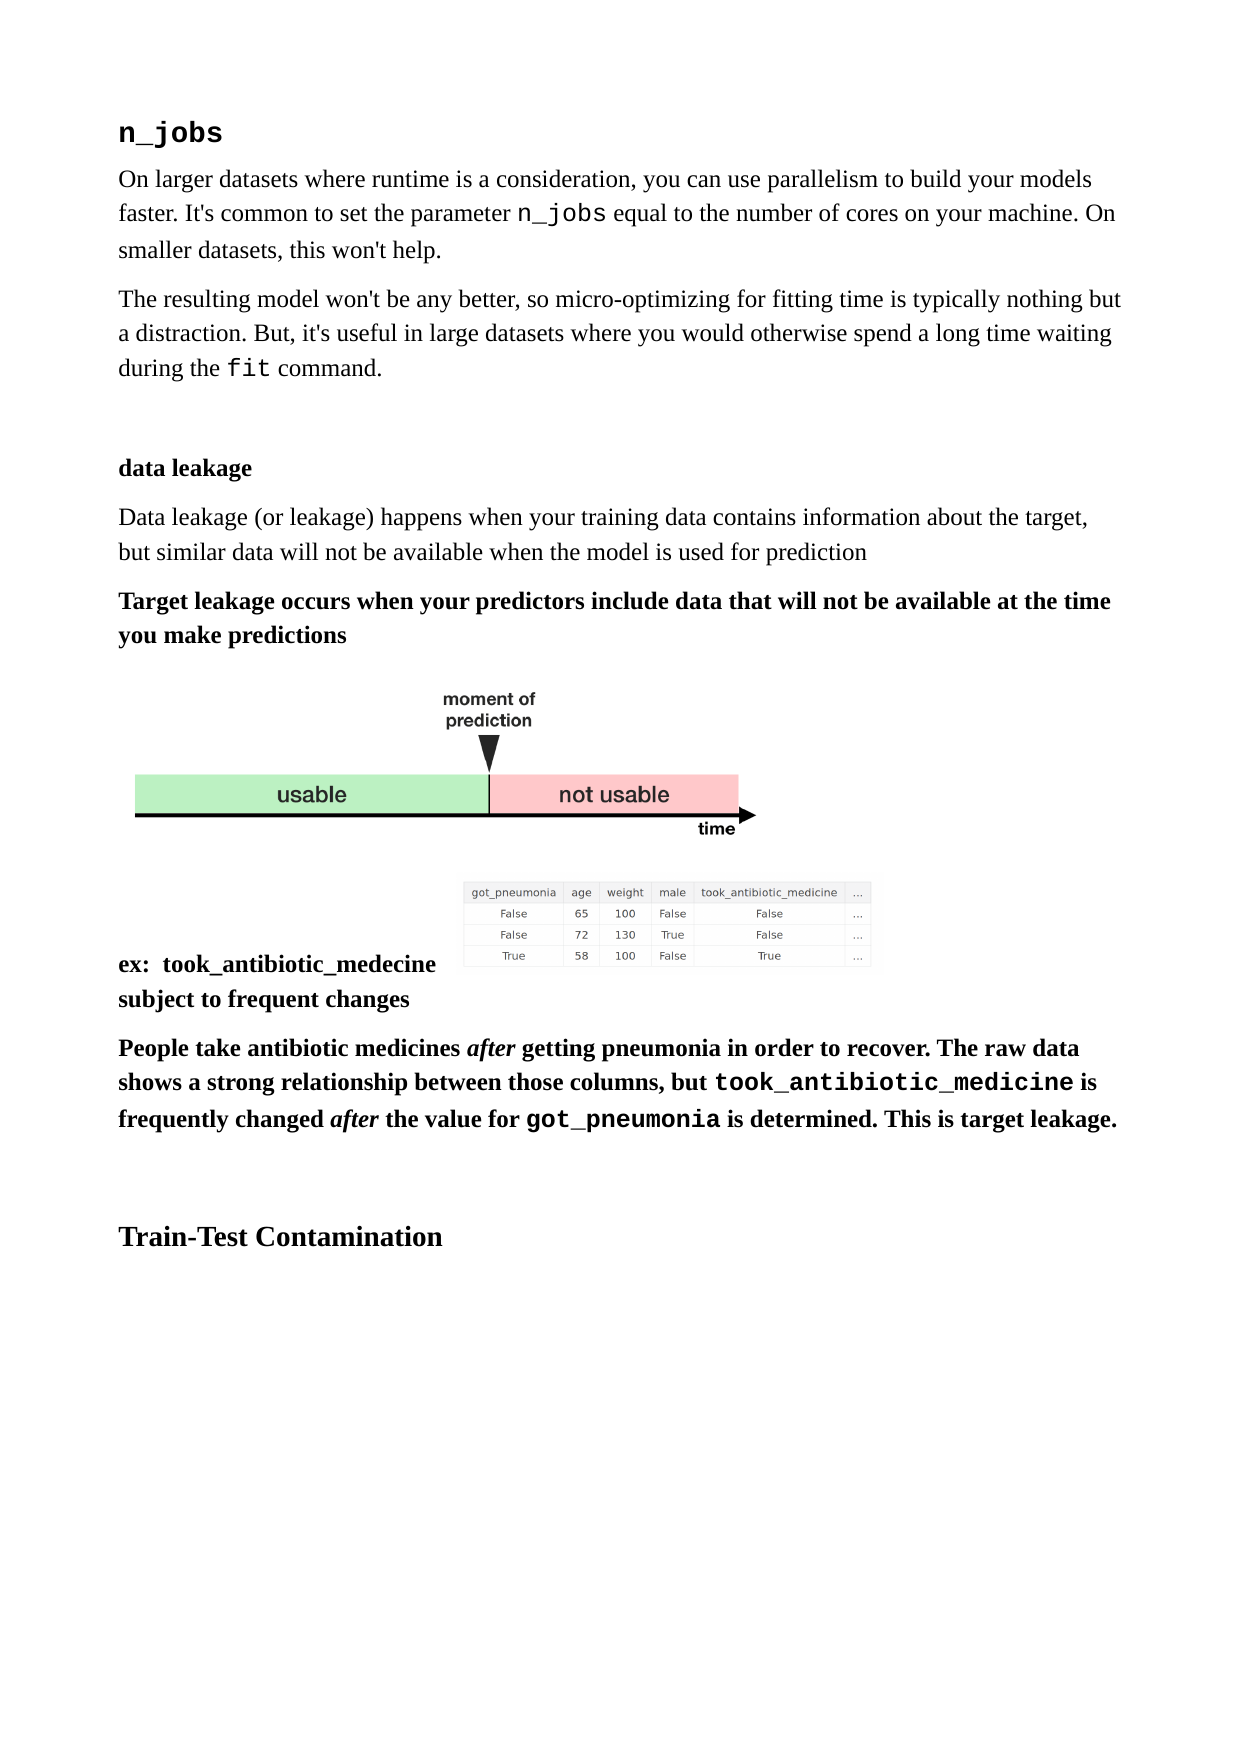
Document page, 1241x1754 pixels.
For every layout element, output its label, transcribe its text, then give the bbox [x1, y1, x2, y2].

text Data leakage (or leakage) happens when your training data contains information about the target, but similar data will not be available when the model is used for prediction [118, 502, 1122, 566]
text The resulting model won't be any better, so micro-optimizing for fitting time is typically nothing but a distraction. But, it's useful in large datasets where you would otherwise spend a long time waiting during the fit command. [118, 284, 1122, 383]
text On larger datasets where runtime is a consideration, you can use parallelism to build your models faster. It's common to set the parameter n_jobs equal to the number of cores on your machine. On smaller datasets, this won't help. [118, 164, 1122, 263]
text data leakage [118, 453, 1122, 482]
text People take antibiotic medicines after getting pneumonia in order to recover. The raw data shows a strong relationship between those columns, but took_antibiotic_medicine is frequently changed after the value for got_pneumonia is determined. This is target leakage. [118, 1033, 1122, 1135]
picture [124, 689, 885, 975]
subtitle Train-Test Contamination [118, 1219, 1122, 1253]
subtitle n_jobs [118, 118, 1122, 151]
text ex: took_antibiotic_medecine subject to frequent changes [118, 949, 1122, 1012]
text Target leakage occurs when your predictors include data that will not be available at the time you make predictions [118, 586, 1122, 649]
